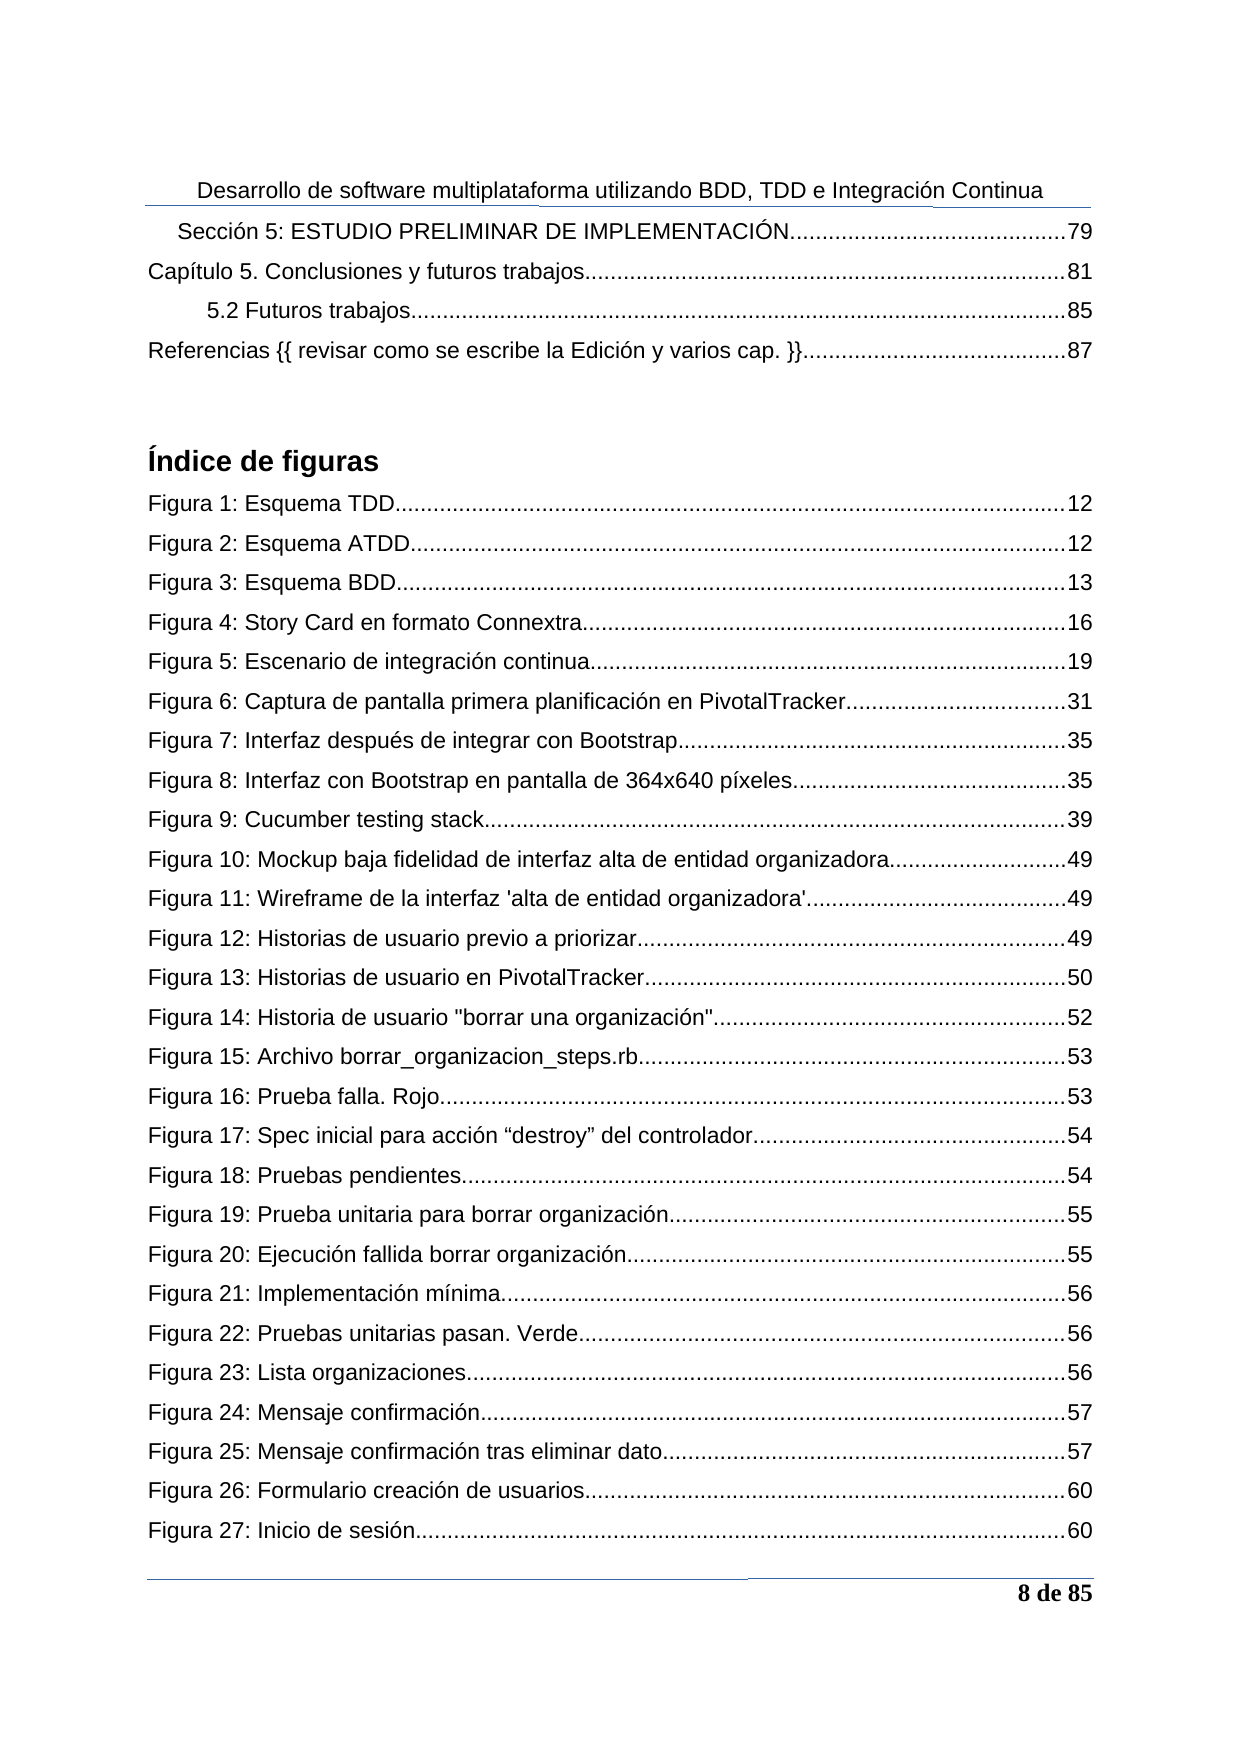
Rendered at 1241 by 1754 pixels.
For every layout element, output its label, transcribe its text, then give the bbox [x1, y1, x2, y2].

text Figura 5: Escenario de integración continua. 19 [148, 648, 1093, 675]
text Figura 9: Cucumber testing stack. 39 [148, 806, 1093, 833]
text Figura 20: Ejecución fallida borrar organización. 55 [148, 1241, 1093, 1267]
text Figura 21: Implementación mínima. 56 [148, 1280, 1093, 1306]
text 5.2 Futuros trabajos. 85 [207, 297, 1093, 324]
text Figura 8: Interfaz con Bootstrap en pantalla de 364x640 píxeles. 35 [148, 767, 1093, 793]
text Figura 11: Wireframe de la interfaz 'alta de entidad organizadora'. 49 [148, 885, 1093, 912]
text Figura 13: Historias de usuario en PivotalTracker. 50 [148, 964, 1093, 991]
text Referencias {{ revisar como se escribe la Edición y varios cap. }} 87 [148, 337, 1093, 363]
text Figura 4: Story Card en formato Connextra. 16 [148, 609, 1093, 635]
text Figura 14: Historia de usuario "borrar una organización". 52 [148, 1004, 1093, 1030]
text Figura 24: Mensaje confirmación. 57 [148, 1398, 1093, 1425]
text Figura 17: Spec inicial para acción “destroy” del controlador. 54 [148, 1122, 1093, 1148]
text Figura 7: Interfaz después de integrar con Bootstrap. 35 [148, 727, 1093, 754]
text Figura 16: Prueba falla. Rojo. 53 [148, 1083, 1093, 1109]
text Figura 27: Inicio de sesión. 60 [148, 1517, 1093, 1543]
text Figura 25: Mensaje confirmación tras eliminar dato. 57 [148, 1438, 1093, 1464]
text Figura 3: Esquema BDD. 13 [148, 569, 1093, 596]
subtitle Índice de figuras [148, 444, 1093, 478]
text Figura 22: Pruebas unitarias pasan. Verde. 56 [148, 1319, 1093, 1346]
text Figura 10: Mockup baja fidelidad de interfaz alta de entidad organizadora. 49 [148, 846, 1093, 872]
text Figura 15: Archivo borrar_organizacion_steps.rb. 53 [148, 1043, 1093, 1069]
text Figura 1: Esquema TDD. 12 [148, 490, 1093, 517]
text Figura 18: Pruebas pendientes. 54 [148, 1162, 1093, 1188]
text Figura 26: Formulario creación de usuarios. 60 [148, 1477, 1093, 1504]
text Figura 2: Esquema ATDD. 12 [148, 530, 1093, 556]
text Figura 23: Lista organizaciones. 56 [148, 1359, 1093, 1385]
text Figura 6: Captura de pantalla primera planificación en PivotalTracker. 31 [148, 688, 1093, 714]
text Capítulo 5. Conclusiones y futuros trabajos 81 [148, 258, 1093, 284]
text Figura 19: Prueba unitaria para borrar organización. 55 [148, 1201, 1093, 1227]
text Sección 5: ESTUDIO PRELIMINAR DE IMPLEMENTACIÓN. 79 [177, 218, 1093, 245]
text Figura 12: Historias de usuario previo a priorizar. 49 [148, 925, 1093, 951]
